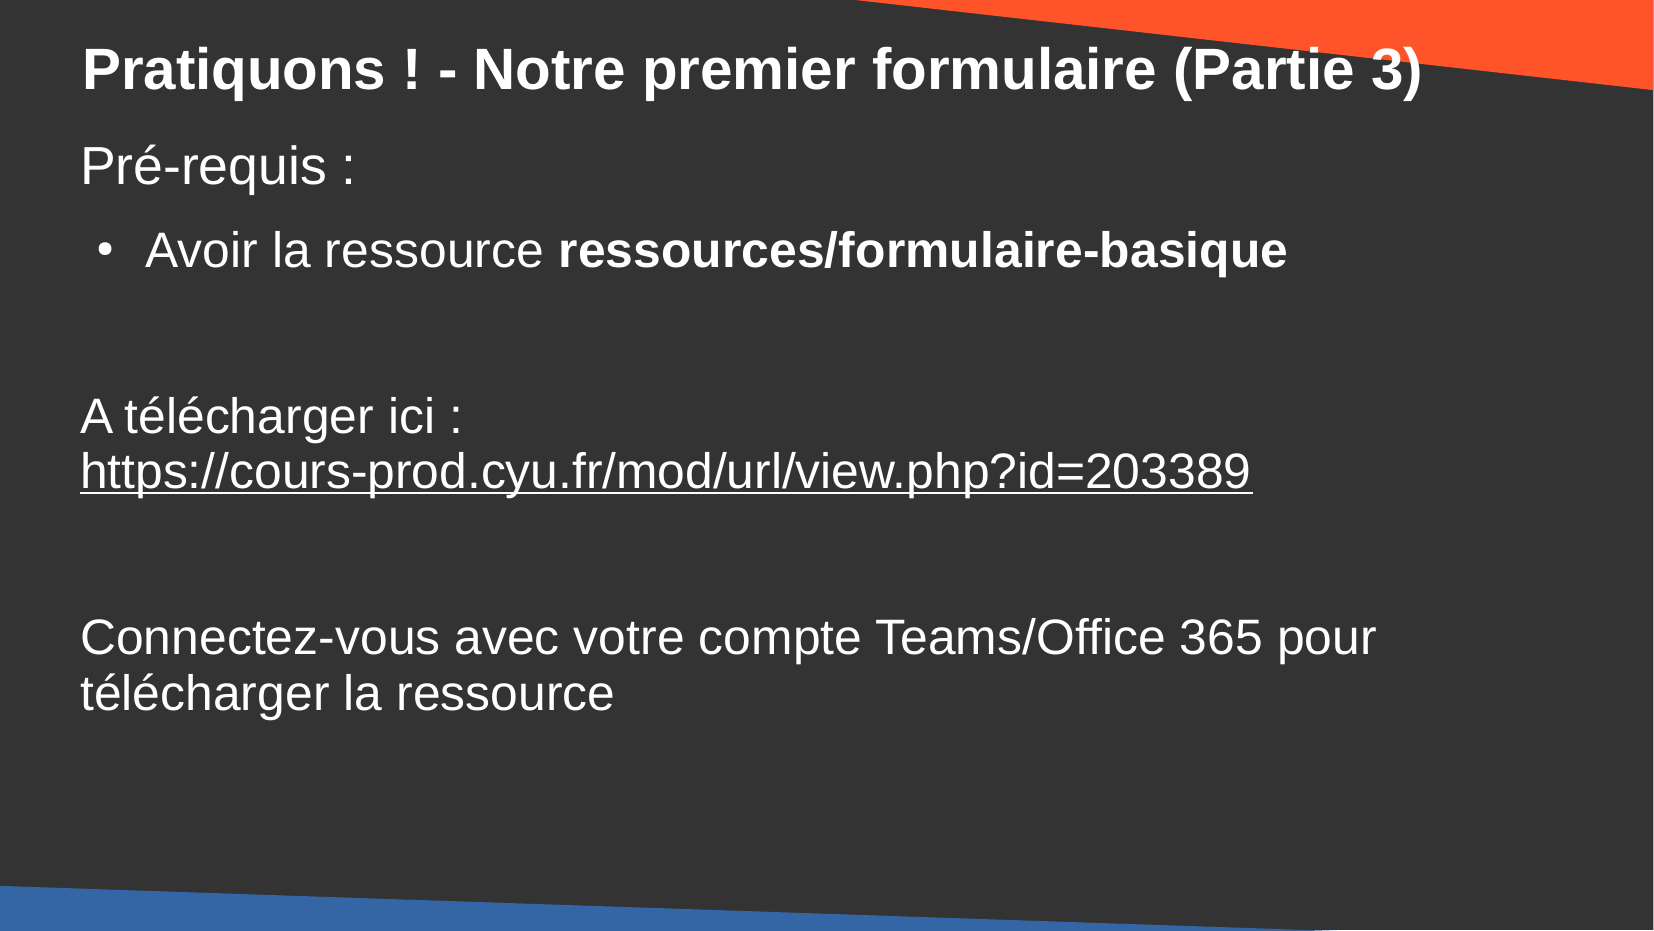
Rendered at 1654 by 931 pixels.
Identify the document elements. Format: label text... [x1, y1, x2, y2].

title Pratiquons ! - Notre premier formulaire (Partie 3) [82, 37, 1571, 114]
list Pré-requis : Avoir la ressource ressources/formulaire-basique A télécharger ici :https://cours-prod.cyu.fr/mod/url/view.php?id=203389 Connectez-vous avec votre compte Teams/Office 365 pour télécharger la ressource [80, 135, 1620, 721]
text_box [0, 885, 1337, 931]
text_box [855, 0, 1654, 91]
